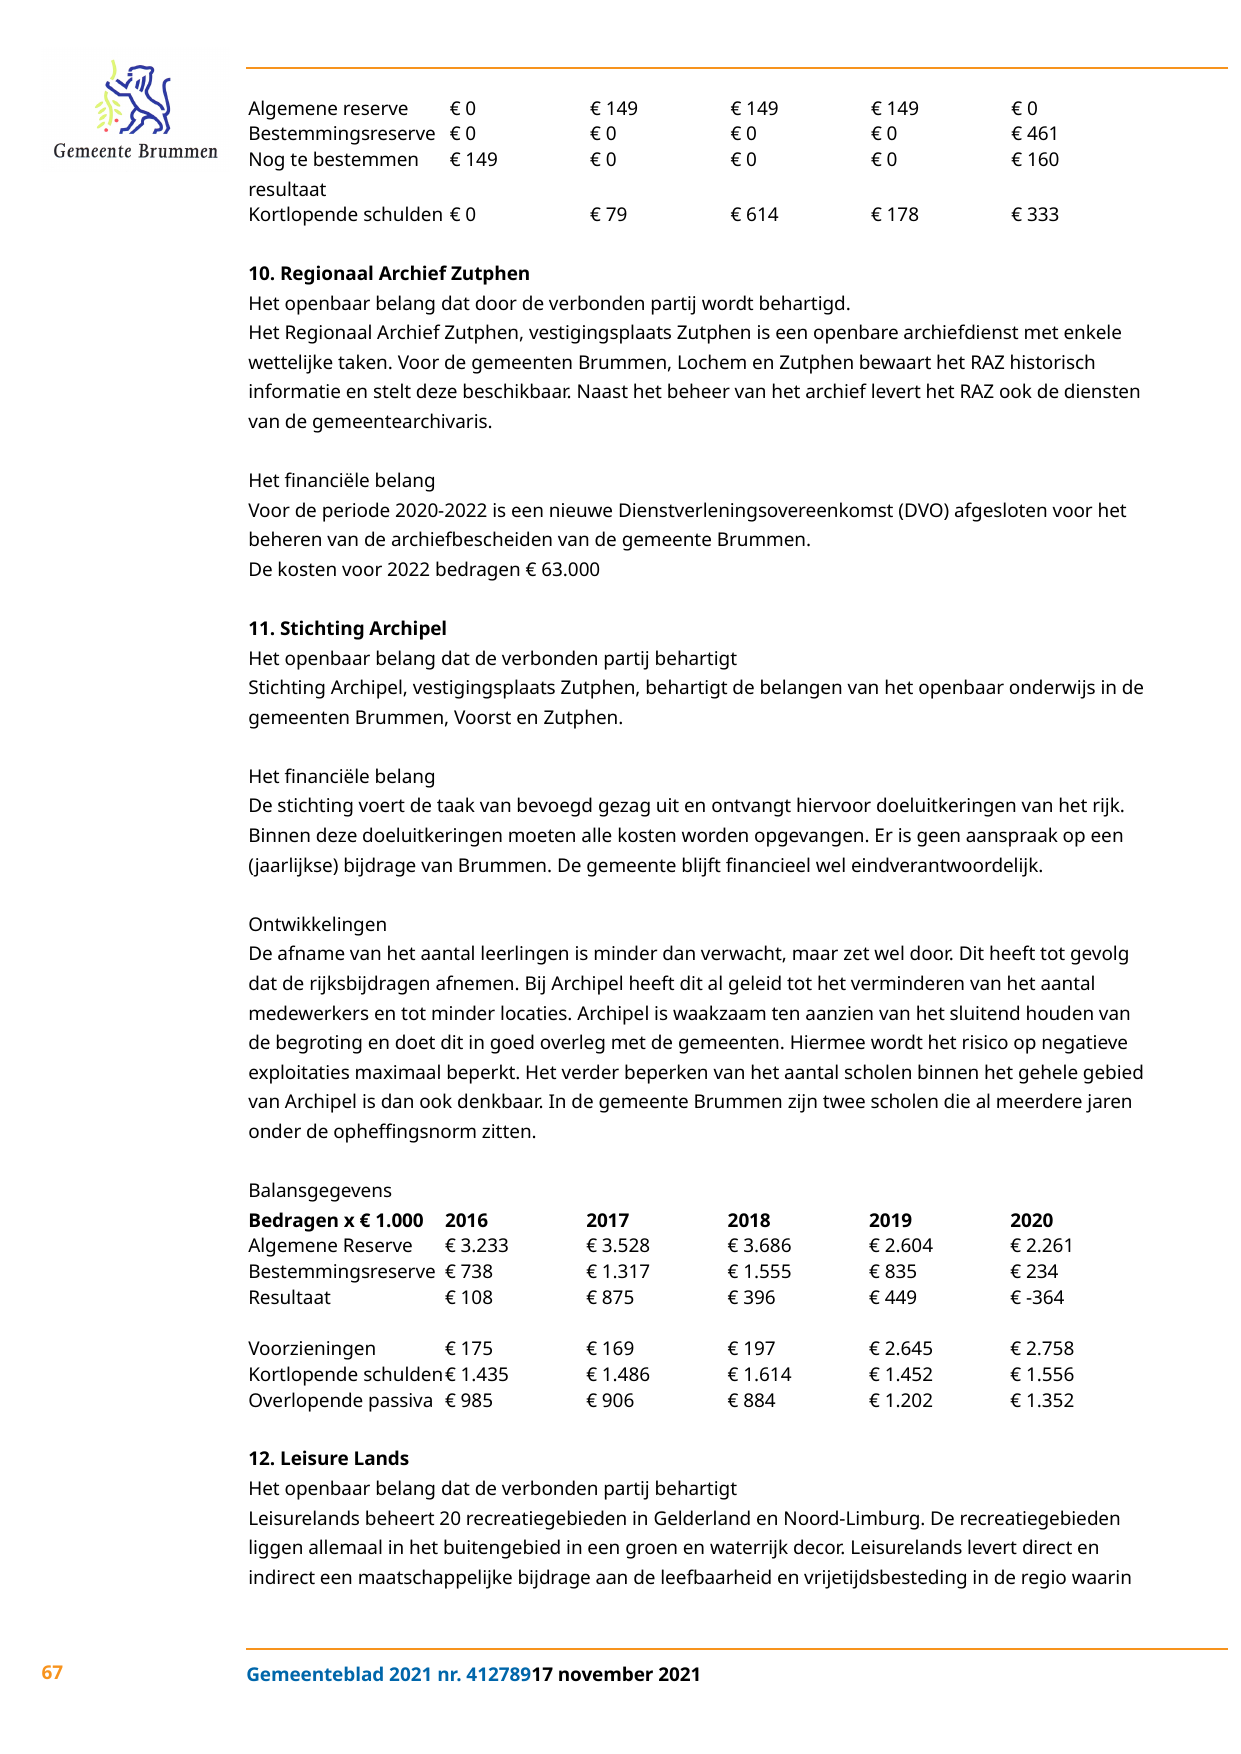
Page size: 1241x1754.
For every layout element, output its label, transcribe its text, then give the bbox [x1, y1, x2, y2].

table_cell € 234 [1010, 1258, 1152, 1284]
table_cell Algemene Reserve [248, 1233, 445, 1258]
table_cell € 1.202 [869, 1387, 1010, 1413]
table_cell € 0 [590, 121, 730, 146]
table_cell € 985 [445, 1387, 586, 1413]
table_cell € -364 [1010, 1284, 1152, 1310]
text Het openbaar belang dat de verbonden partij behartigt [248, 645, 1152, 670]
table_cell € 3.233 [445, 1233, 586, 1258]
table_cell Bestemmingsreserve [248, 1258, 445, 1284]
table_cell € 0 [730, 121, 871, 146]
text 12. Leisure Lands [248, 1446, 1152, 1471]
table_cell Voorzieningen [248, 1336, 445, 1361]
table_cell € 1.555 [728, 1258, 869, 1284]
table_cell € 3.686 [728, 1233, 869, 1258]
text De kosten voor 2022 bedragen € 63.000 [248, 556, 1152, 582]
text Het openbaar belang dat door de verbonden partij wordt behartigd. [248, 290, 1152, 315]
table_cell Nog te bestemmen resultaat [248, 146, 449, 202]
text Het financiële belang [248, 763, 1152, 789]
table_cell [445, 1310, 586, 1336]
table_cell € 0 [871, 146, 1011, 202]
table_cell € 738 [445, 1258, 586, 1284]
table_header 2016 [445, 1207, 586, 1233]
table_cell € 1.486 [586, 1361, 727, 1387]
table_cell € 835 [869, 1258, 1010, 1284]
text 11. Stichting Archipel [248, 615, 1152, 641]
table_cell € 1.317 [586, 1258, 727, 1284]
table_cell Overlopende passiva [248, 1387, 445, 1413]
table_cell € 0 [450, 202, 590, 227]
table_cell Resultaat [248, 1284, 445, 1310]
table_cell € 396 [728, 1284, 869, 1310]
table_cell € 79 [590, 202, 730, 227]
text 10. Regionaal Archief Zutphen [248, 260, 1152, 286]
table_header 2018 [728, 1207, 869, 1233]
text Leisurelands beheert 20 recreatiegebieden in Gelderland en Noord-Limburg. De recreatiegebieden liggen allemaal in het buitengebied in een groen en waterrijk decor. Leisurelands levert direct en indirect een maatschappelijke bijdrage aan de leefbaarheid en vrijetijdsbesteding in de regio waarin [248, 1505, 1152, 1589]
table_cell Kortlopende schulden [248, 202, 449, 227]
table_cell € 906 [586, 1387, 727, 1413]
table_cell € 1.614 [728, 1361, 869, 1387]
table_cell [869, 1310, 1010, 1336]
table_cell € 461 [1011, 121, 1152, 146]
table_cell € 169 [586, 1336, 727, 1361]
table_cell [586, 1310, 727, 1336]
table_cell € 2.261 [1010, 1233, 1152, 1258]
table_cell Bestemmingsreserve [248, 121, 449, 146]
text De stichting voert de taak van bevoegd gezag uit en ontvangt hiervoor doeluitkeringen van het rijk. Binnen deze doeluitkeringen moeten alle kosten worden opgevangen. Er is geen aanspraak op een (jaarlijkse) bijdrage van Brummen. De gemeente blijft financieel wel eindverantwoordelijk. [248, 793, 1152, 877]
table_cell € 0 [450, 95, 590, 121]
table_cell € 333 [1011, 202, 1152, 227]
table_cell € 175 [445, 1336, 586, 1361]
table_cell € 1.556 [1010, 1361, 1152, 1387]
table_cell [1010, 1310, 1152, 1336]
table_cell € 875 [586, 1284, 727, 1310]
table_cell € 149 [590, 95, 730, 121]
text De afname van het aantal leerlingen is minder dan verwacht, maar zet wel door. Dit heeft tot gevolg dat de rijksbijdragen afnemen. Bij Archipel heeft dit al geleid tot het verminderen van het aantal medewerkers en tot minder locaties. Archipel is waakzaam ten aanzien van het sluitend houden van de begroting en doet dit in goed overleg met de gemeenten. Hiermee wordt het risico op negatieve exploitaties maximaal beperkt. Het verder beperken van het aantal scholen binnen het gehele gebied van Archipel is dan ook denkbaar. In de gemeente Brummen zijn twee scholen die al meerdere jaren onder de opheffingsnorm zitten. [248, 941, 1152, 1144]
table_cell Kortlopende schulden [248, 1361, 445, 1387]
table_header Bedragen x € 1.000 [248, 1207, 445, 1233]
table_cell € 884 [728, 1387, 869, 1413]
table_cell € 149 [871, 95, 1011, 121]
table_header 2017 [586, 1207, 727, 1233]
table_cell € 197 [728, 1336, 869, 1361]
table_cell € 149 [450, 146, 590, 202]
table_cell € 3.528 [586, 1233, 727, 1258]
text Balansgegevens [248, 1177, 1152, 1203]
table_cell € 108 [445, 1284, 586, 1310]
table_cell € 1.452 [869, 1361, 1010, 1387]
table_cell € 178 [871, 202, 1011, 227]
table_cell € 449 [869, 1284, 1010, 1310]
text Het openbaar belang dat de verbonden partij behartigt [248, 1475, 1152, 1501]
text Ontwikkelingen [248, 911, 1152, 937]
table_cell € 2.645 [869, 1336, 1010, 1361]
table_cell € 2.758 [1010, 1336, 1152, 1361]
table_cell € 1.352 [1010, 1387, 1152, 1413]
table_cell € 0 [590, 146, 730, 202]
table_cell € 160 [1011, 146, 1152, 202]
table_cell € 0 [871, 121, 1011, 146]
text Het Regionaal Archief Zutphen, vestigingsplaats Zutphen is een openbare archiefdienst met enkele wettelijke taken. Voor de gemeenten Brummen, Lochem en Zutphen bewaart het RAZ historisch informatie en stelt deze beschikbaar. Naast het beheer van het archief levert het RAZ ook de diensten van de gemeentearchivaris. [248, 319, 1152, 434]
table_cell € 0 [450, 121, 590, 146]
text Voor de periode 2020-2022 is een nieuwe Dienstverleningsovereenkomst (DVO) afgesloten voor het beheren van de archiefbescheiden van de gemeente Brummen. [248, 497, 1152, 552]
table_cell € 614 [730, 202, 871, 227]
table_cell € 0 [730, 146, 871, 202]
text Stichting Archipel, vestigingsplaats Zutphen, behartigt de belangen van het openbaar onderwijs in de gemeenten Brummen, Voorst en Zutphen. [248, 674, 1152, 729]
table_cell Algemene reserve [248, 95, 449, 121]
text Het financiële belang [248, 467, 1152, 493]
table_header 2019 [869, 1207, 1010, 1233]
table_cell € 149 [730, 95, 871, 121]
table_cell [248, 1310, 445, 1336]
table_cell € 0 [1011, 95, 1152, 121]
table_cell € 2.604 [869, 1233, 1010, 1258]
picture [41, 47, 231, 172]
table_header 2020 [1010, 1207, 1152, 1233]
table_cell [728, 1310, 869, 1336]
table_cell € 1.435 [445, 1361, 586, 1387]
